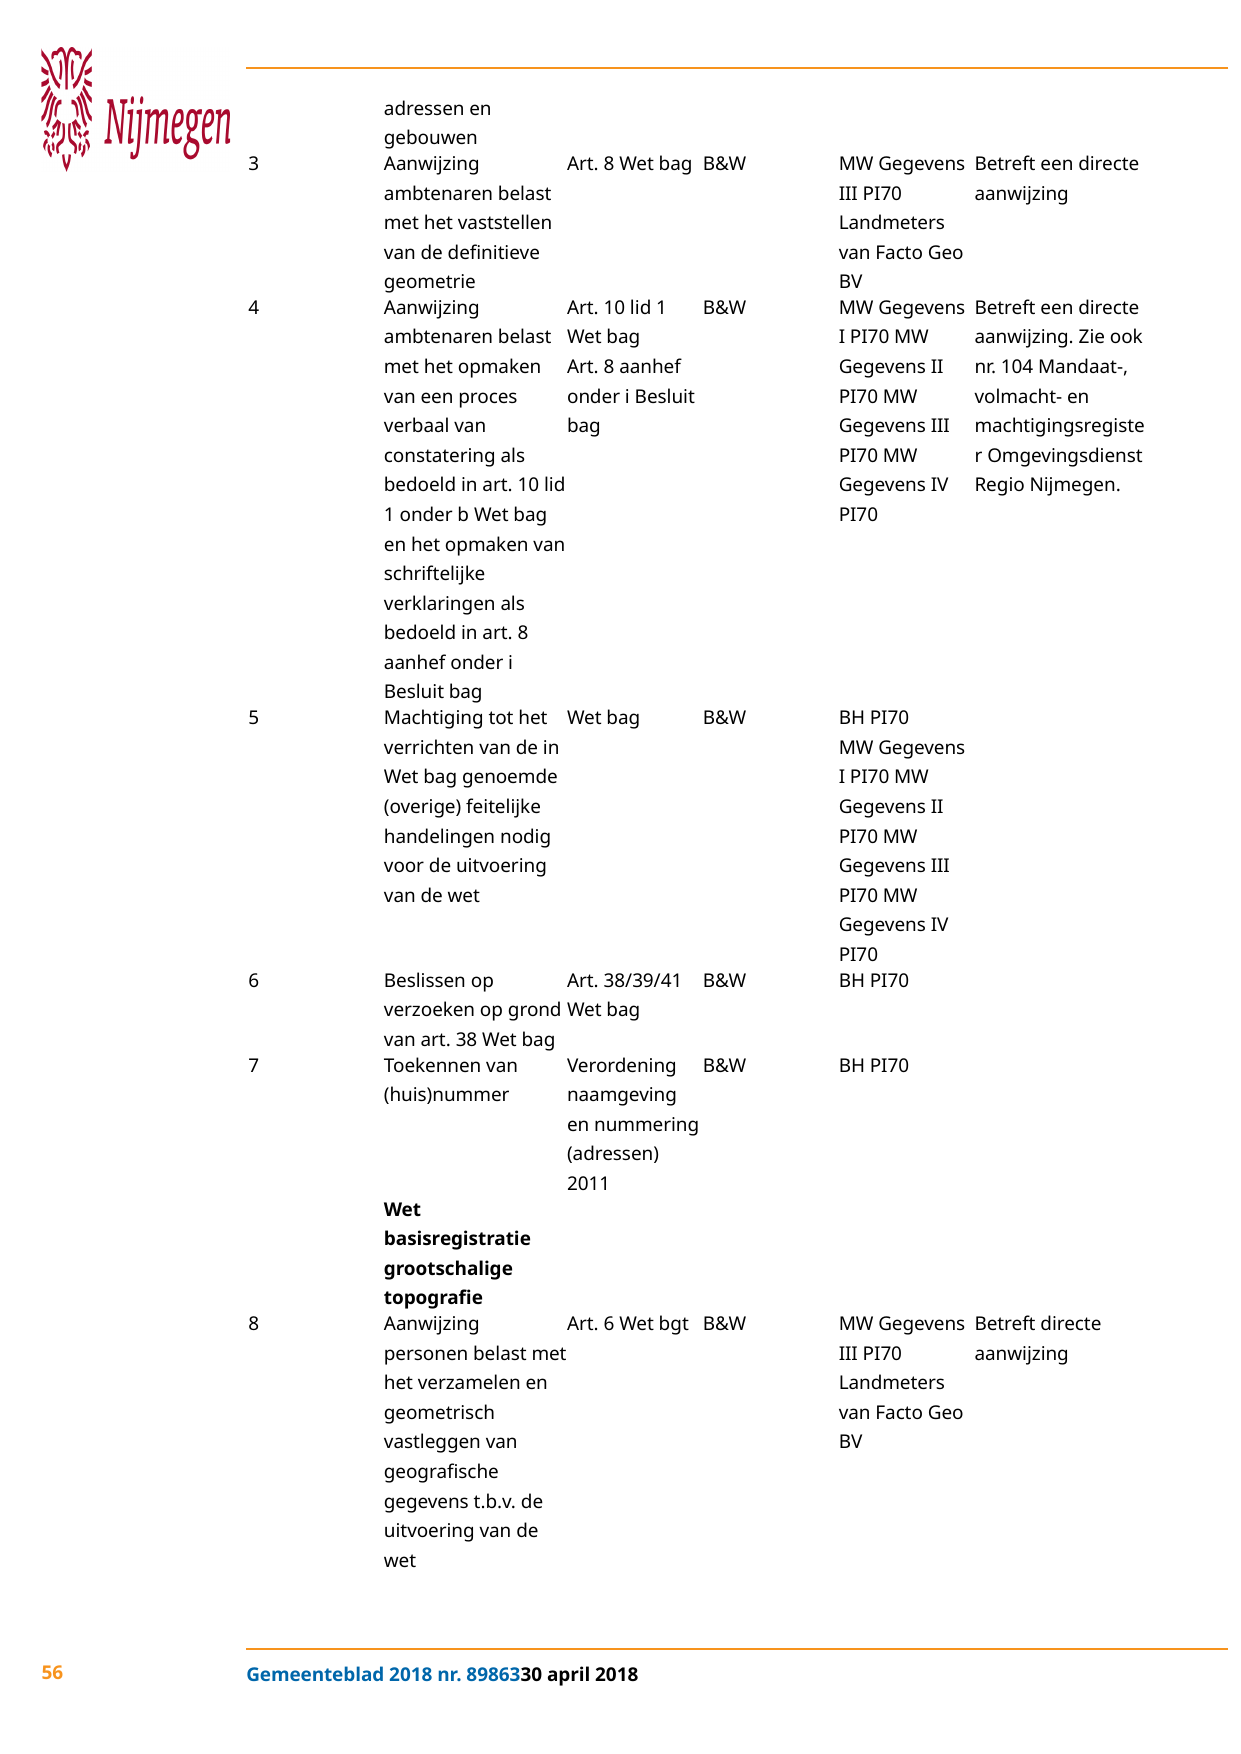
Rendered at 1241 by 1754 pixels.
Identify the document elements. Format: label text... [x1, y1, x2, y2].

table_cell Betreft een directe aanwijzing. Zie ook nr. 104 Mandaat-, volmacht- en machtigingsregister Omgevingsdienst Regio Nijmegen. [974, 294, 1152, 704]
table_cell MW Gegevens III PI70 Landmeters van Facto Geo BV [839, 1310, 974, 1573]
table_cell Betreft een directe aanwijzing [974, 150, 1152, 294]
table_cell BH PI70 [839, 1052, 974, 1196]
table_cell Wet basisregistratie grootschalige topografie [384, 1196, 567, 1310]
table_cell BH PI70 [839, 967, 974, 1052]
table_cell [974, 967, 1152, 1052]
table_cell Art. 38/39/41 Wet bag [567, 967, 703, 1052]
table_cell B&W [703, 294, 838, 704]
table_cell Betreft directe aanwijzing [974, 1310, 1152, 1573]
table_cell 8 [248, 1310, 384, 1573]
table_cell Aanwijzing ambtenaren belast met het opmaken van een proces verbaal van constatering als bedoeld in art. 10 lid 1 onder b Wet bag en het opmaken van schriftelijke verklaringen als bedoeld in art. 8 aanhef onder i Besluit bag [384, 294, 567, 704]
table_cell [974, 95, 1152, 150]
table_cell B&W [703, 967, 838, 1052]
table_cell MW Gegevens III PI70 Landmeters van Facto Geo BV [839, 150, 974, 294]
table_cell [974, 1052, 1152, 1196]
table_cell Wet bag [567, 705, 703, 967]
table_cell [703, 1196, 838, 1310]
table_cell Toekennen van (huis)nummer [384, 1052, 567, 1196]
table_cell adressen en gebouwen [384, 95, 567, 150]
table_cell Machtiging tot het verrichten van de in Wet bag genoemde (overige) feitelijke handelingen nodig voor de uitvoering van de wet [384, 705, 567, 967]
table_cell Beslissen op verzoeken op grond van art. 38 Wet bag [384, 967, 567, 1052]
table_cell B&W [703, 1310, 838, 1573]
table_cell Art. 10 lid 1 Wet bag Art. 8 aanhef onder i Besluit bag [567, 294, 703, 704]
table_cell 3 [248, 150, 384, 294]
table_cell Art. 8 Wet bag [567, 150, 703, 294]
table_cell MW Gegevens I PI70 MW Gegevens II PI70 MW Gegevens III PI70 MW Gegevens IV PI70 [839, 294, 974, 704]
table_cell [703, 95, 838, 150]
table_cell B&W [703, 705, 838, 967]
table_cell [567, 1196, 703, 1310]
table_cell 7 [248, 1052, 384, 1196]
table_cell [974, 705, 1152, 967]
table_cell Art. 6 Wet bgt [567, 1310, 703, 1573]
table_cell B&W [703, 1052, 838, 1196]
picture [41, 47, 231, 172]
table_cell 5 [248, 705, 384, 967]
table_cell 6 [248, 967, 384, 1052]
table_cell 4 [248, 294, 384, 704]
table_cell [839, 1196, 974, 1310]
table_cell Verordening naamgeving en nummering (adressen) 2011 [567, 1052, 703, 1196]
table_cell [567, 95, 703, 150]
table_cell BH PI70 MW Gegevens I PI70 MW Gegevens II PI70 MW Gegevens III PI70 MW Gegevens IV PI70 [839, 705, 974, 967]
table_cell B&W [703, 150, 838, 294]
table_cell Aanwijzing ambtenaren belast met het vaststellen van de definitieve geometrie [384, 150, 567, 294]
table_cell Aanwijzing personen belast met het verzamelen en geometrisch vastleggen van geografische gegevens t.b.v. de uitvoering van de wet [384, 1310, 567, 1573]
table_cell [839, 95, 974, 150]
table_cell [248, 1196, 384, 1310]
table_cell [974, 1196, 1152, 1310]
table_cell [248, 95, 384, 150]
